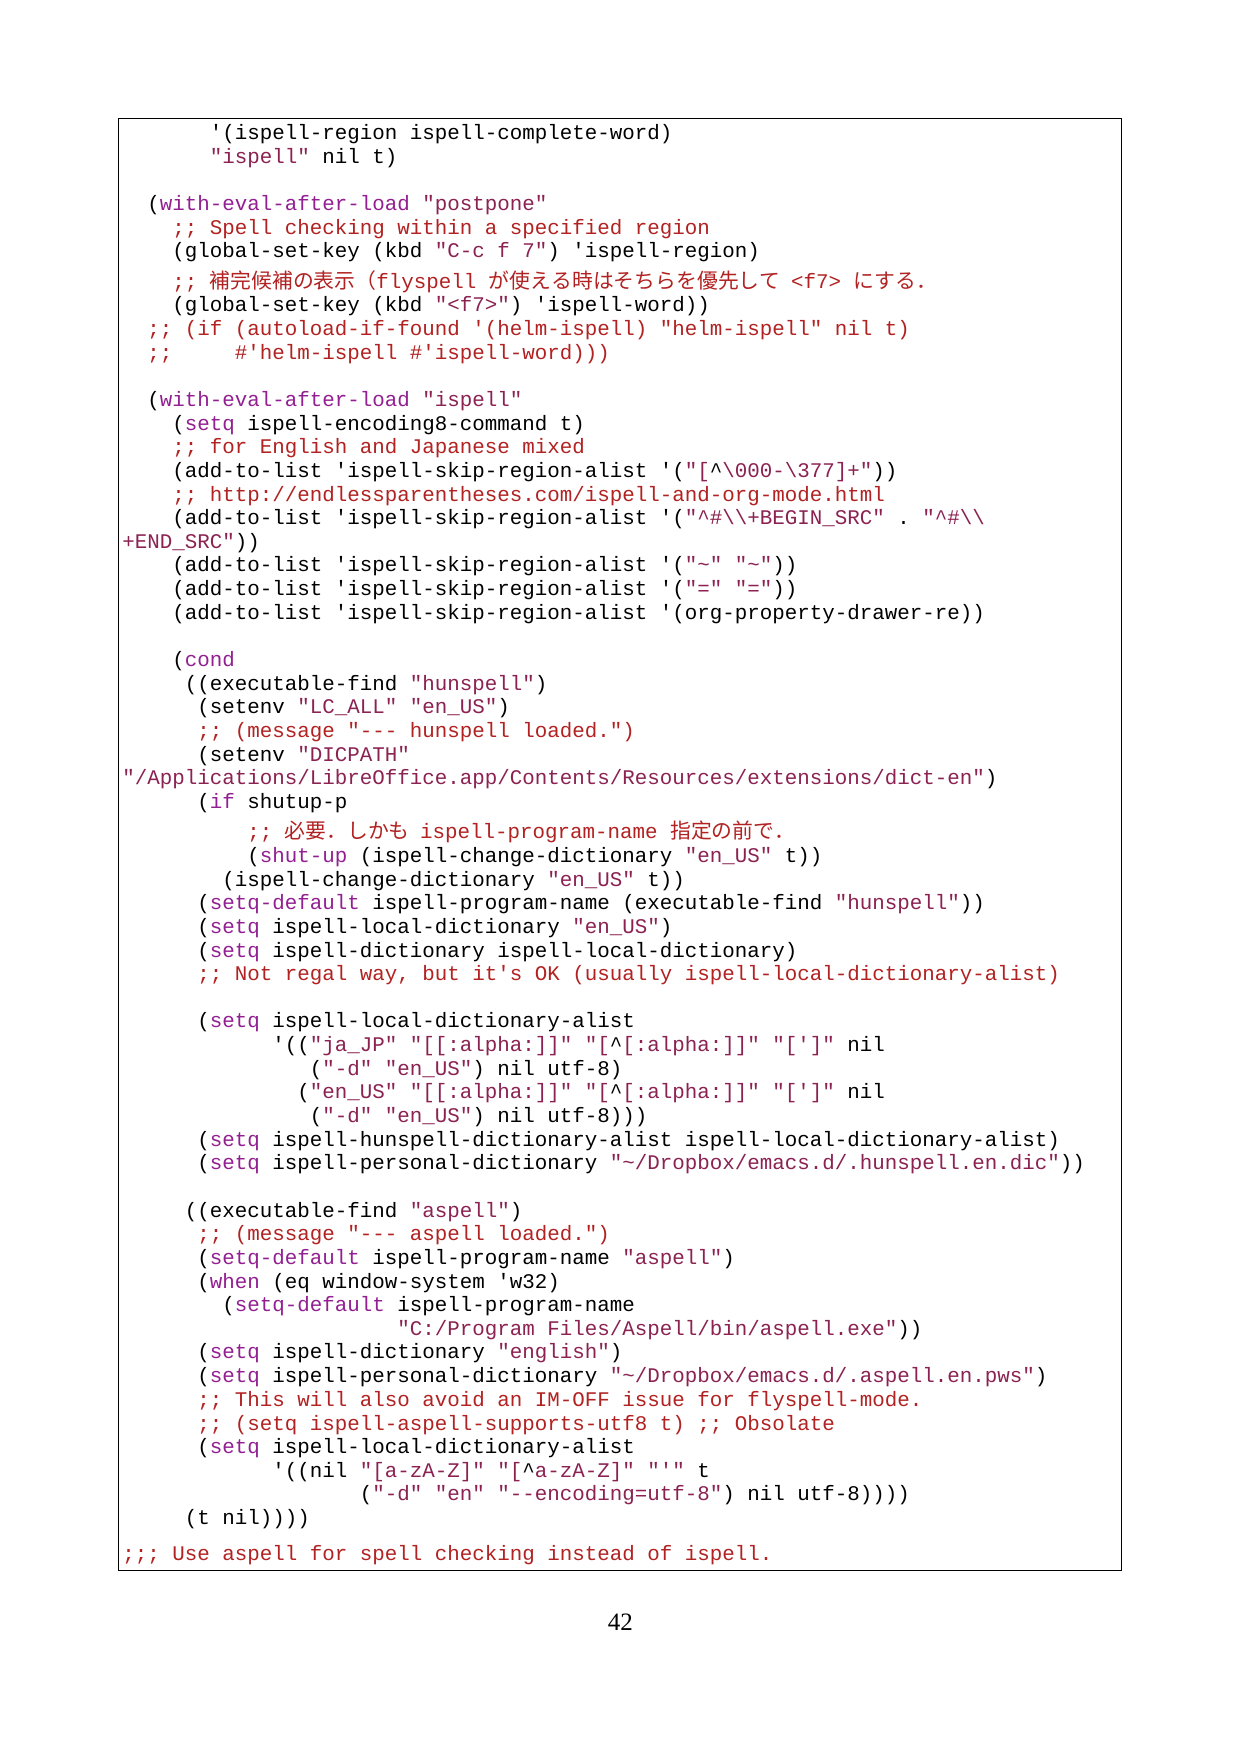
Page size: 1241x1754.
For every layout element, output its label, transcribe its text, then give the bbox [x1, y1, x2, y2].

text (setq ispell-local-dictionary-alist [119, 1432, 1121, 1456]
text ;; (message "--- hunspell loaded.") [119, 716, 1121, 740]
text (global-set-key (kbd "C-c f 7") 'ispell-region) [119, 236, 1121, 260]
text (add-to-list 'ispell-skip-region-alist '("^#\\+BEGIN_SRC" . "^#\\+END_SRC")) [119, 503, 1121, 551]
text ;; Spell checking within a specified region [119, 213, 1121, 236]
text (add-to-list 'ispell-skip-region-alist '("[^\000-\377]+")) [119, 456, 1121, 479]
text ;; (setq ispell-aspell-supports-utf8 t) ;; Obsolate [119, 1408, 1121, 1432]
text ;; for English and Japanese mixed [119, 432, 1121, 456]
text ;; #'helm-ispell #'ispell-word))) [119, 338, 1121, 361]
text (setq-default ispell-program-name [119, 1290, 1121, 1314]
text "ispell" nil t) [119, 142, 1121, 165]
text (add-to-list 'ispell-skip-region-alist '("~" "~")) [119, 551, 1121, 574]
text (t nil)))) [119, 1503, 1121, 1531]
text ("-d" "en_US") nil utf-8))) [119, 1101, 1121, 1125]
text ;;; Use aspell for spell checking instead of ispell. [119, 1539, 1121, 1570]
text (shut-up (ispell-change-dictionary "en_US" t)) [119, 841, 1121, 865]
text (add-to-list 'ispell-skip-region-alist '("=" "=")) [119, 574, 1121, 598]
text (setq-default ispell-program-name (executable-find "hunspell")) [119, 888, 1121, 912]
text (setq-default ispell-program-name "aspell") [119, 1243, 1121, 1267]
text '((nil "[a-zA-Z]" "[^a-zA-Z]" "'" t [119, 1456, 1121, 1479]
text '(("ja_JP" "[[:alpha:]]" "[^[:alpha:]]" "[']" nil [119, 1030, 1121, 1054]
text (setq ispell-encoding8-command t) [119, 409, 1121, 432]
text (setq ispell-local-dictionary "en_US") [119, 912, 1121, 936]
text ;; Not regal way, but it's OK (usually ispell-local-dictionary-alist) [119, 959, 1121, 983]
text ((executable-find "hunspell") [119, 669, 1121, 692]
text (with-eval-after-load "ispell" [119, 385, 1121, 409]
text (with-eval-after-load "postpone" [119, 189, 1121, 213]
text (setq ispell-personal-dictionary "~/Dropbox/emacs.d/.aspell.en.pws") [119, 1361, 1121, 1385]
text ;; 必要．しかも ispell-program-name 指定の前で． [119, 811, 1121, 841]
text (when (eq window-system 'w32) [119, 1267, 1121, 1290]
text ;; 補完候補の表示（flyspell が使える時はそちらを優先して <f7> にする． [119, 260, 1121, 290]
text ("en_US" "[[:alpha:]]" "[^[:alpha:]]" "[']" nil [119, 1077, 1121, 1101]
text (setq ispell-dictionary "english") [119, 1338, 1121, 1361]
text (if shutup-p [119, 787, 1121, 811]
text (setq ispell-personal-dictionary "~/Dropbox/emacs.d/.hunspell.en.dic")) [119, 1148, 1121, 1172]
text ("-d" "en" "--encoding=utf-8") nil utf-8)))) [119, 1479, 1121, 1503]
text (add-to-list 'ispell-skip-region-alist '(org-property-drawer-re)) [119, 598, 1121, 621]
text ((executable-find "aspell") [119, 1196, 1121, 1219]
text ("-d" "en_US") nil utf-8) [119, 1054, 1121, 1077]
text (global-set-key (kbd "<f7>") 'ispell-word)) [119, 290, 1121, 314]
text (setq ispell-dictionary ispell-local-dictionary) [119, 936, 1121, 959]
text '(ispell-region ispell-complete-word) [119, 119, 1121, 142]
text (setenv "DICPATH" "/Applications/LibreOffice.app/Contents/Resources/extensions/dict-en") [119, 740, 1121, 787]
text ;; (message "--- aspell loaded.") [119, 1219, 1121, 1243]
text ;; (if (autoload-if-found '(helm-ispell) "helm-ispell" nil t) [119, 314, 1121, 338]
text ;; http://endlessparentheses.com/ispell-and-org-mode.html [119, 479, 1121, 503]
text (setq ispell-hunspell-dictionary-alist ispell-local-dictionary-alist) [119, 1125, 1121, 1148]
text ;; This will also avoid an IM-OFF issue for flyspell-mode. [119, 1385, 1121, 1408]
text (setenv "LC_ALL" "en_US") [119, 692, 1121, 716]
text (ispell-change-dictionary "en_US" t)) [119, 865, 1121, 888]
text (cond [119, 645, 1121, 669]
text "C:/Program Files/Aspell/bin/aspell.exe")) [119, 1314, 1121, 1338]
text (setq ispell-local-dictionary-alist [119, 1007, 1121, 1030]
